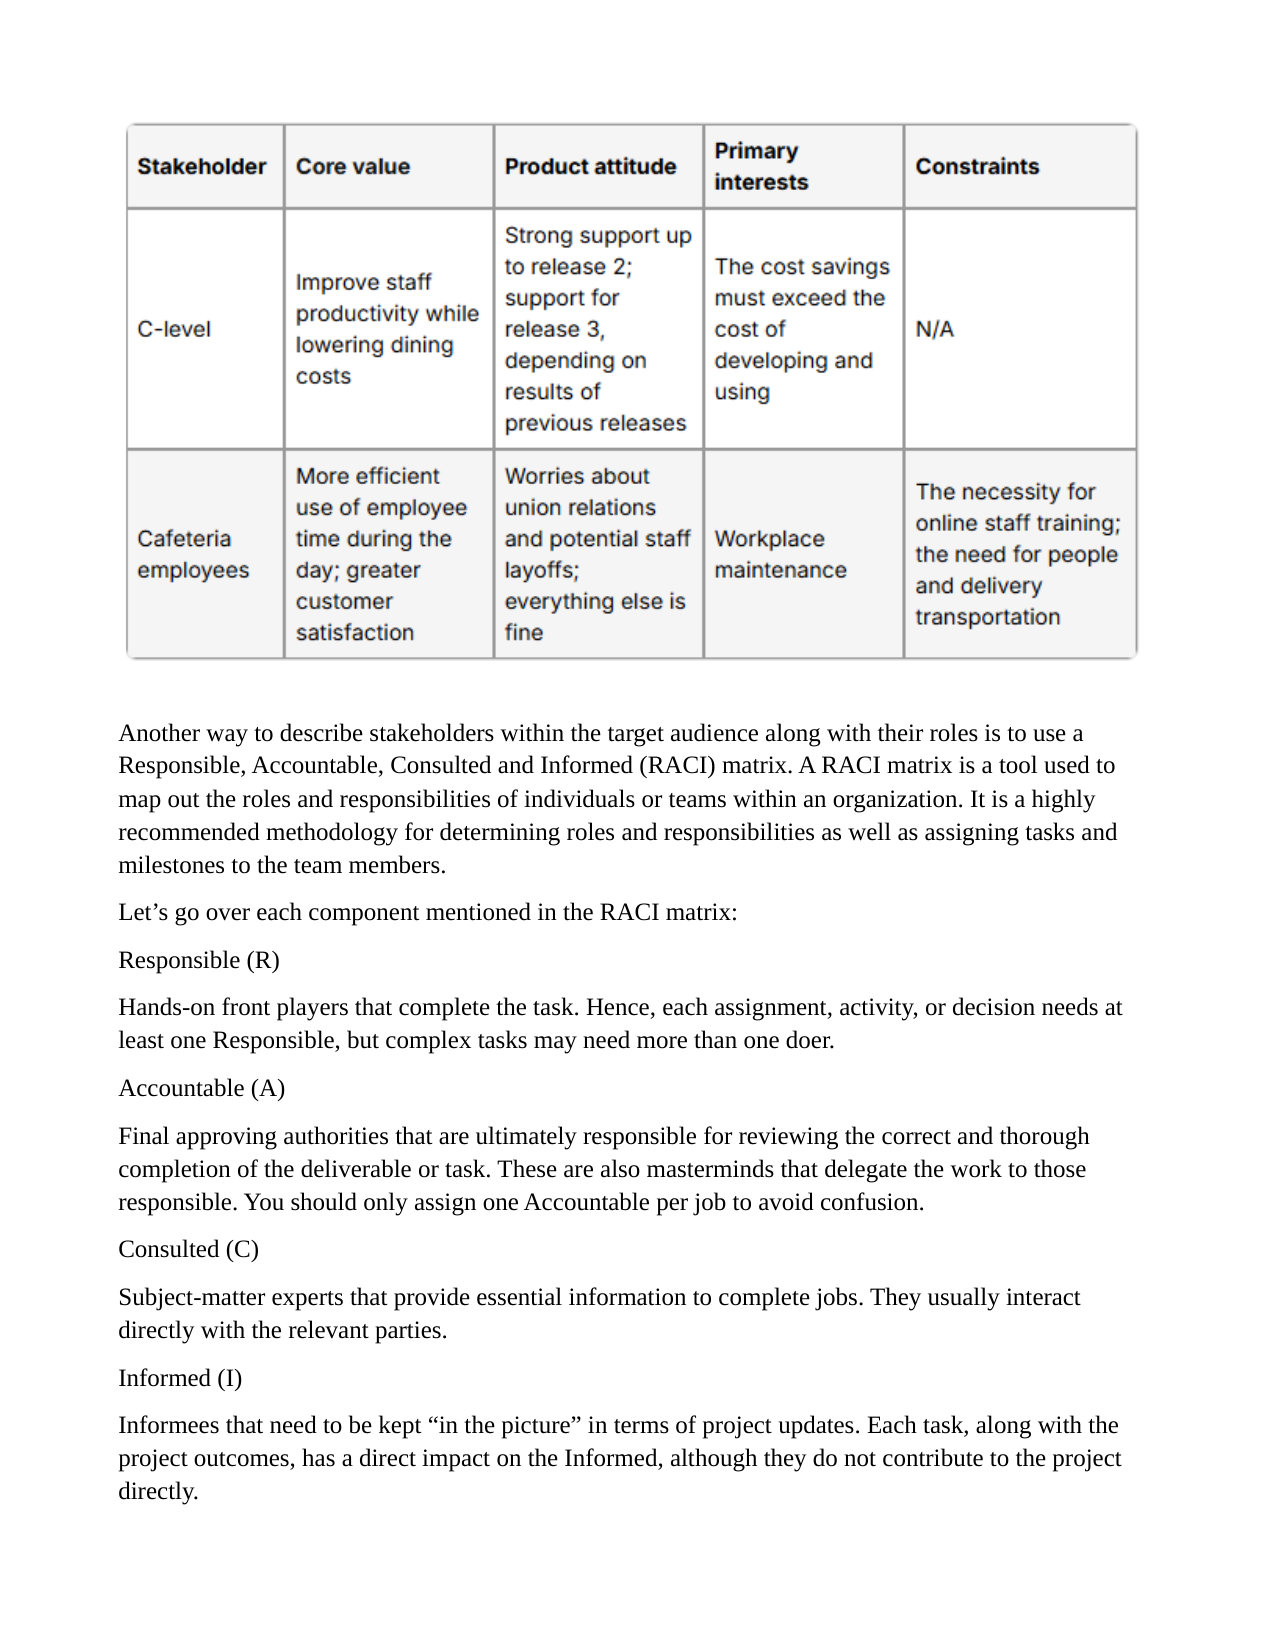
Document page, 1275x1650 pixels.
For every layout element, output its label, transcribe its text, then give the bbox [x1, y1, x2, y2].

text Informed (I) [118, 1363, 1157, 1391]
text Accountable (A) [118, 1073, 1157, 1102]
text Informees that need to be kept “in the picture” in terms of project updates. Each task, along with the project outcomes, has a direct impact on the Informed, although they do not contribute to the project directly. [118, 1410, 1157, 1505]
picture [125, 118, 1150, 667]
text Final approving authorities that are ultimately responsible for reviewing the correct and thorough completion of the deliverable or task. These are also masterminds that delegate the work to those responsible. You should only assign one Accountable per job to avoid confusion. [118, 1121, 1157, 1216]
text Responsible (R) [118, 945, 1157, 974]
text Another way to describe stakeholders within the target audience along with their roles is to use a Responsible, Accountable, Consulted and Informed (RACI) matrix. A RACI matrix is a tool used to map out the roles and responsibilities of individuals or teams within an organization. It is a highly recommended methodology for determining roles and responsibilities as well as assigning tasks and milestones to the team members. [118, 718, 1157, 878]
text Subject-matter experts that provide essential information to complete jobs. They usually interact directly with the relevant parties. [118, 1282, 1157, 1344]
text Hands-on front players that complete the task. Hence, each assignment, activity, or decision needs at least one Responsible, but complex tasks may need more than one doer. [118, 992, 1157, 1054]
text Let’s go over each component mentioned in the RACI matrix: [118, 897, 1157, 926]
text Consulted (C) [118, 1234, 1157, 1263]
